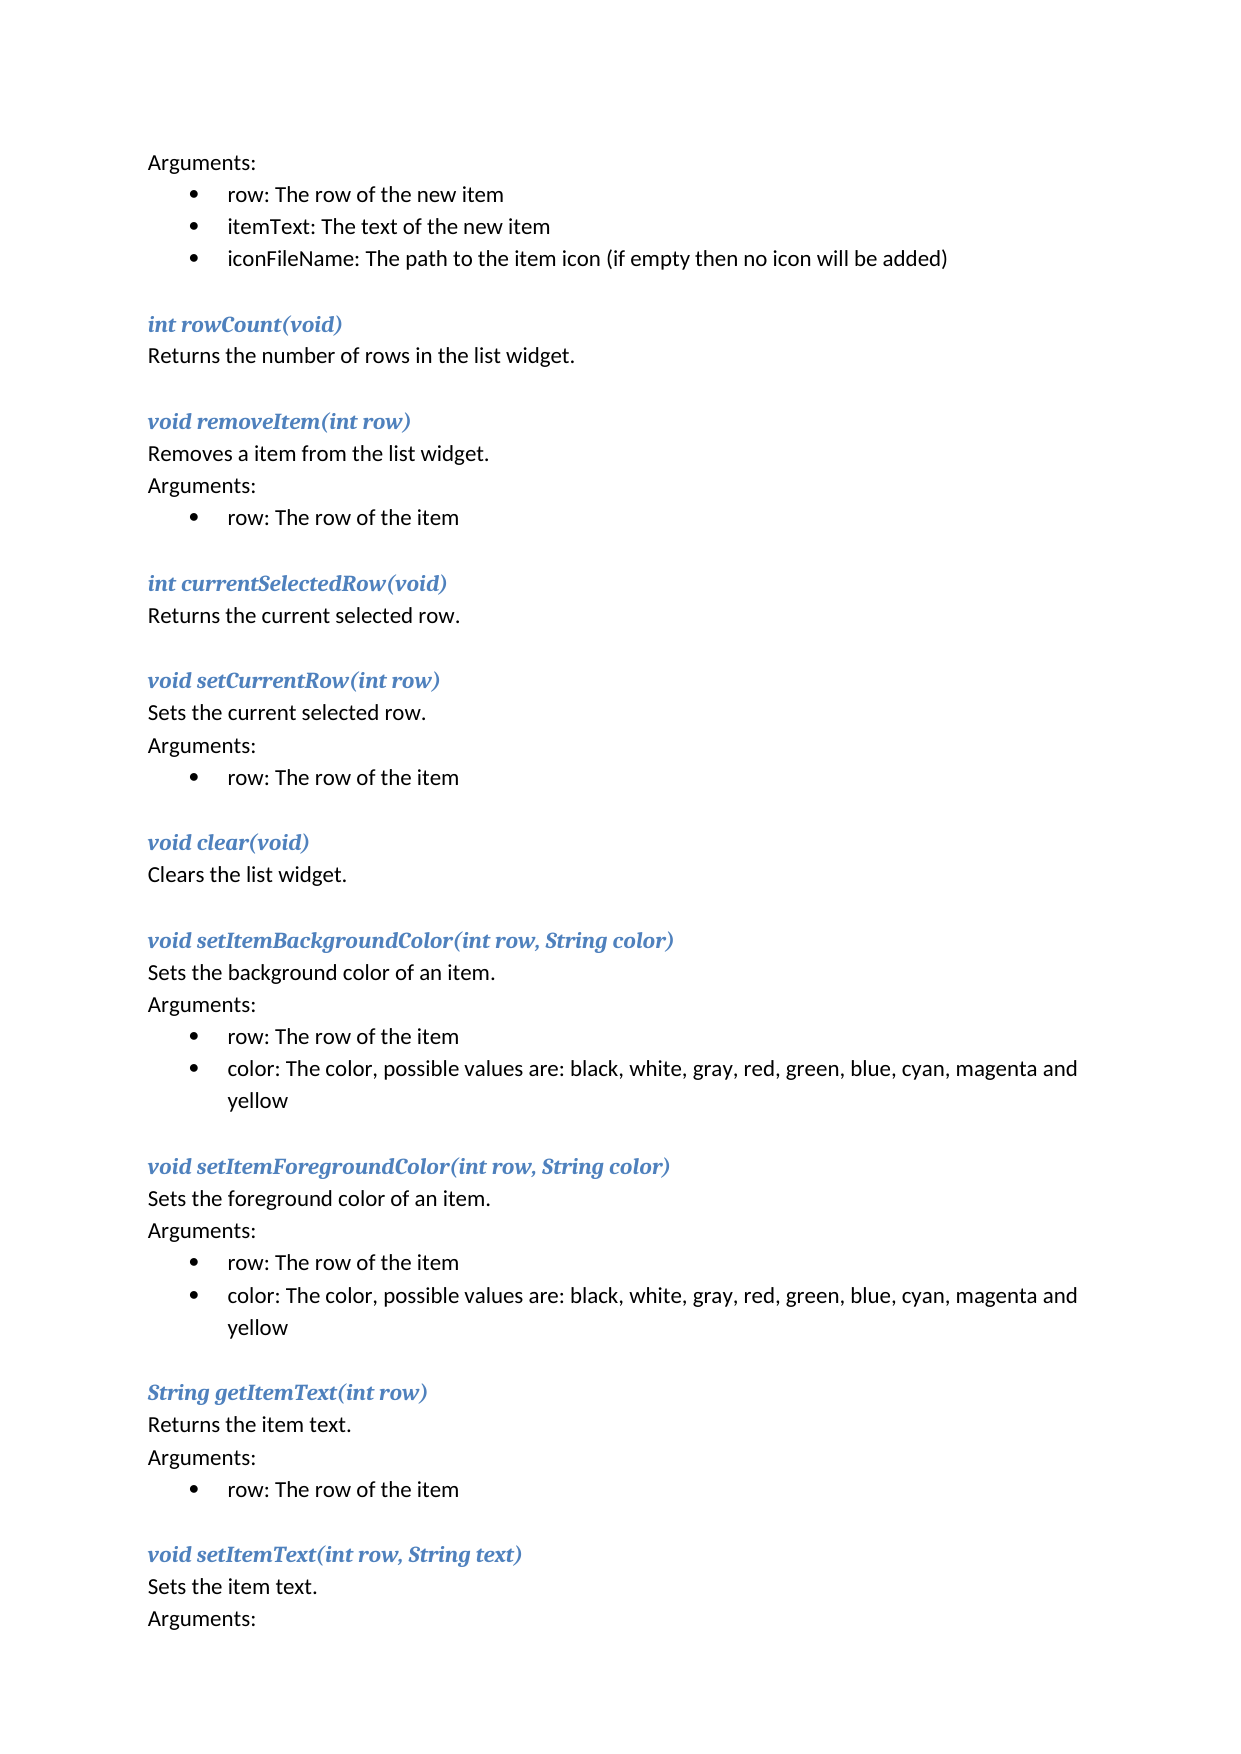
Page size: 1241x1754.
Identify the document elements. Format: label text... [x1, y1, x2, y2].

subtitle void clear(void) [148, 830, 1093, 857]
subtitle void setItemText(int row, String text) [148, 1542, 1093, 1568]
list Arguments: [148, 1443, 1093, 1471]
list row: The row of the item [190, 1022, 1093, 1050]
subtitle int currentSelectedRow(void) [148, 571, 1093, 597]
list color: The color, possible values are: black, white, gray, red, green, blue, cyan, magenta and yellow [190, 1054, 1093, 1115]
list row: The row of the item [190, 1248, 1093, 1277]
text Sets the foreground color of an item. [148, 1184, 1093, 1212]
text Returns the current selected row. [148, 601, 1093, 629]
text Returns the number of rows in the list widget. [148, 342, 1093, 370]
subtitle void setItemForegroundColor(int row, String color) [148, 1154, 1093, 1180]
text Removes a item from the list widget. [148, 439, 1093, 467]
text Arguments: [148, 471, 1093, 499]
text Sets the current selected row. [148, 698, 1093, 727]
text Arguments: [148, 1604, 1093, 1632]
text Arguments: [148, 731, 1093, 759]
subtitle void removeItem(int row) [148, 409, 1093, 435]
text Sets the background color of an item. [148, 958, 1093, 986]
text Arguments: [148, 990, 1093, 1018]
subtitle String getItemText(int row) [148, 1380, 1093, 1407]
list itemText: The text of the new item [190, 212, 1093, 240]
subtitle int rowCount(void) [148, 311, 1093, 338]
list row: The row of the new item [190, 180, 1093, 208]
list row: The row of the item [190, 1475, 1093, 1503]
list row: The row of the item [190, 763, 1093, 791]
text Arguments: [148, 1216, 1093, 1244]
subtitle void setCurrentRow(int row) [148, 668, 1093, 695]
list color: The color, possible values are: black, white, gray, red, green, blue, cyan, magenta and yellow [190, 1281, 1093, 1341]
text Clears the list widget. [148, 860, 1093, 888]
list row: The row of the item [190, 503, 1093, 532]
text Sets the item text. [148, 1572, 1093, 1600]
text Returns the item text. [148, 1410, 1093, 1438]
subtitle void setItemBackgroundColor(int row, String color) [148, 928, 1093, 954]
list iconFileName: The path to the item icon (if empty then no icon will be added) [190, 244, 1093, 272]
text Arguments: [148, 148, 1093, 176]
